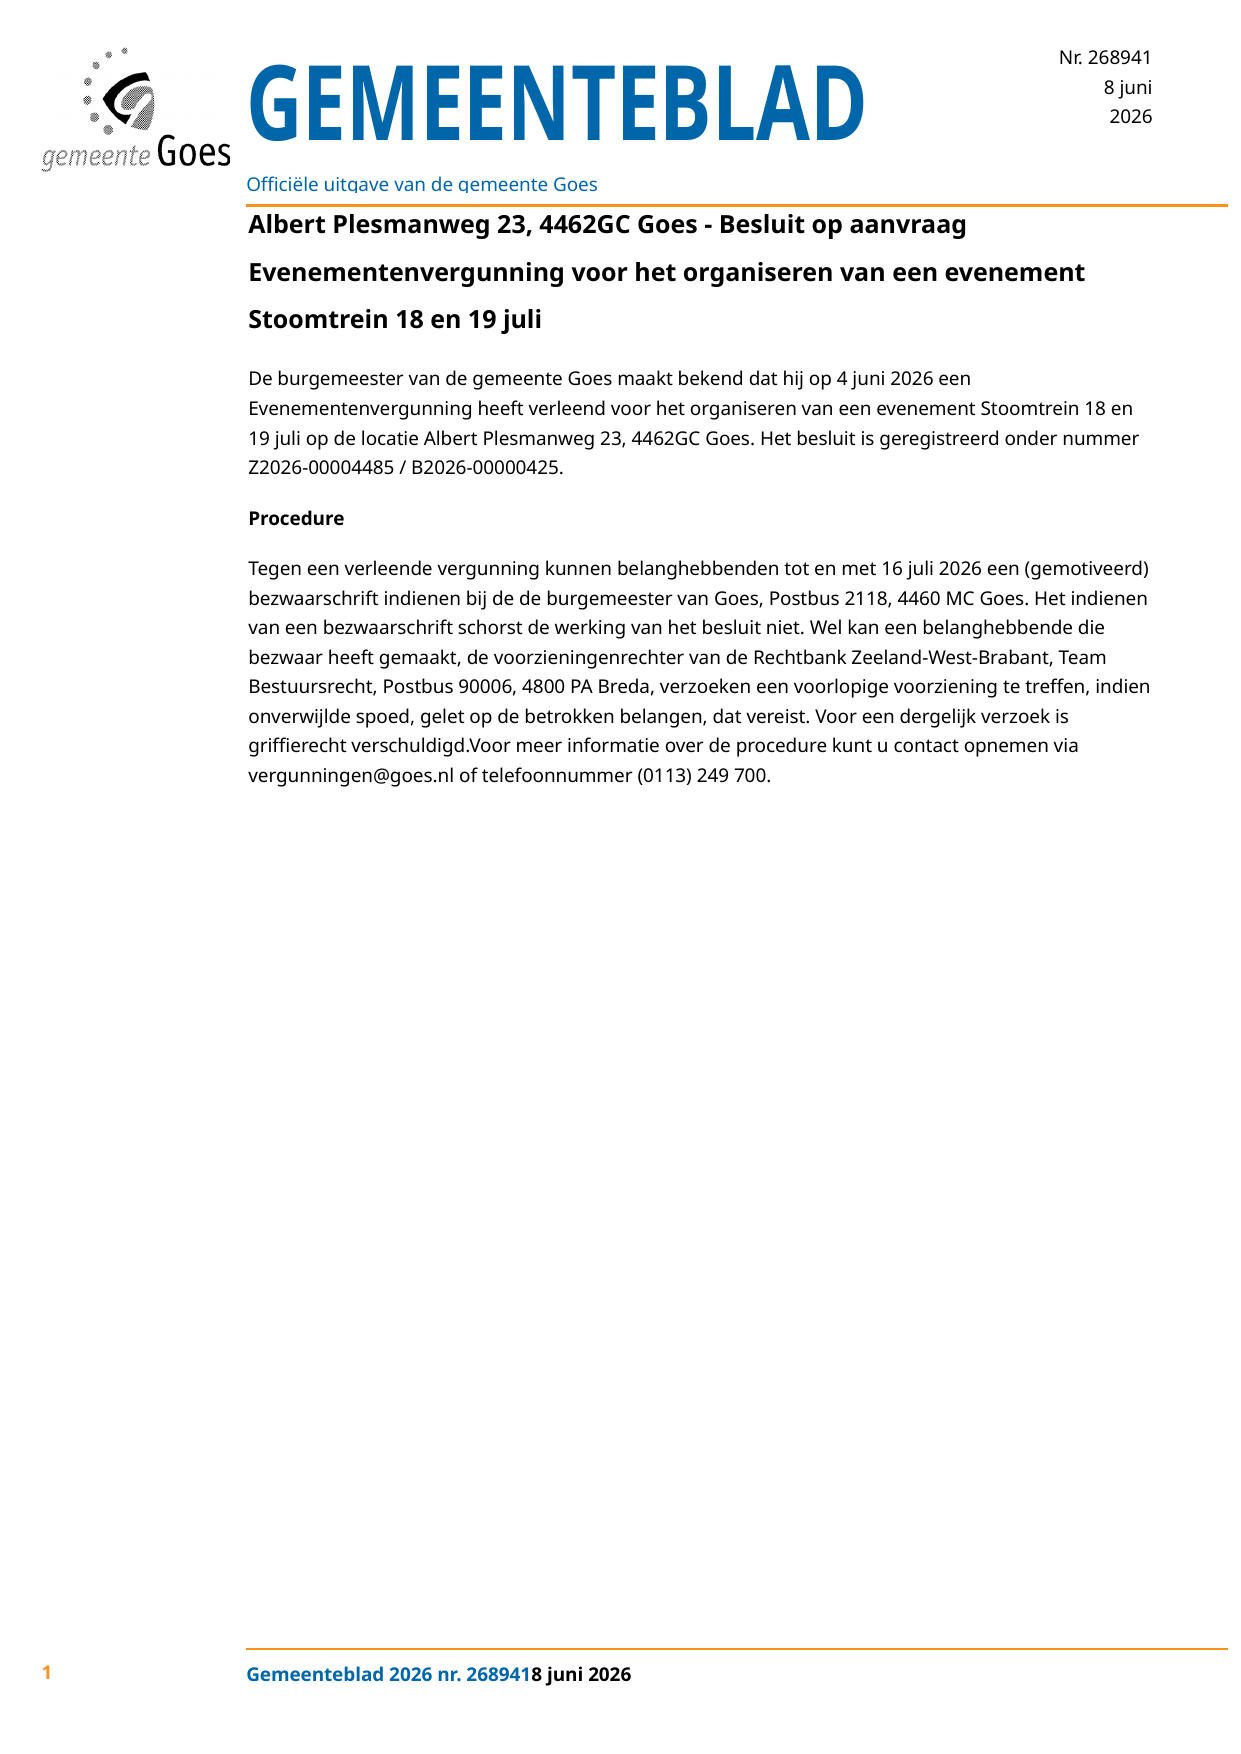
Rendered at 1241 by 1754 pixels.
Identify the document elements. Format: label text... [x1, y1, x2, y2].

text De burgemeester van de gemeente Goes maakt bekend dat hij op 4 juni 2026 een Evenementenvergunning heeft verleend voor het organiseren van een evenement Stoomtrein 18 en 19 juli op de locatie Albert Plesmanweg 23, 4462GC Goes. Het besluit is geregistreerd onder nummer Z2026-00004485 / B2026-00000425. [248, 366, 1152, 480]
text Albert Plesmanweg 23, 4462GC Goes - Besluit op aanvraag Evenementenvergunning voor het organiseren van een evenement Stoomtrein 18 en 19 juli [248, 207, 1152, 336]
text Tegen een verleende vergunning kunnen belanghebbenden tot en met 16 juli 2026 een (gemotiveerd) bezwaarschrift indienen bij de de burgemeester van Goes, Postbus 2118, 4460 MC Goes. Het indienen van een bezwaarschrift schorst de werking van het besluit niet. Wel kan een belanghebbende die bezwaar heeft gemaakt, de voorzieningenrechter van de Rechtbank Zeeland-West-Brabant, Team Bestuursrecht, Postbus 90006, 4800 PA Breda, verzoeken een voorlopige voorziening te treffen, indien onverwijlde spoed, gelet op de betrokken belangen, dat vereist. Voor een dergelijk verzoek is griffierecht verschuldigd.Voor meer informatie over de procedure kunt u contact opnemen via vergunningen@goes.nl of telefoonnummer (0113) 249 700. [248, 555, 1152, 788]
text Procedure [248, 505, 1152, 530]
picture [41, 47, 231, 172]
